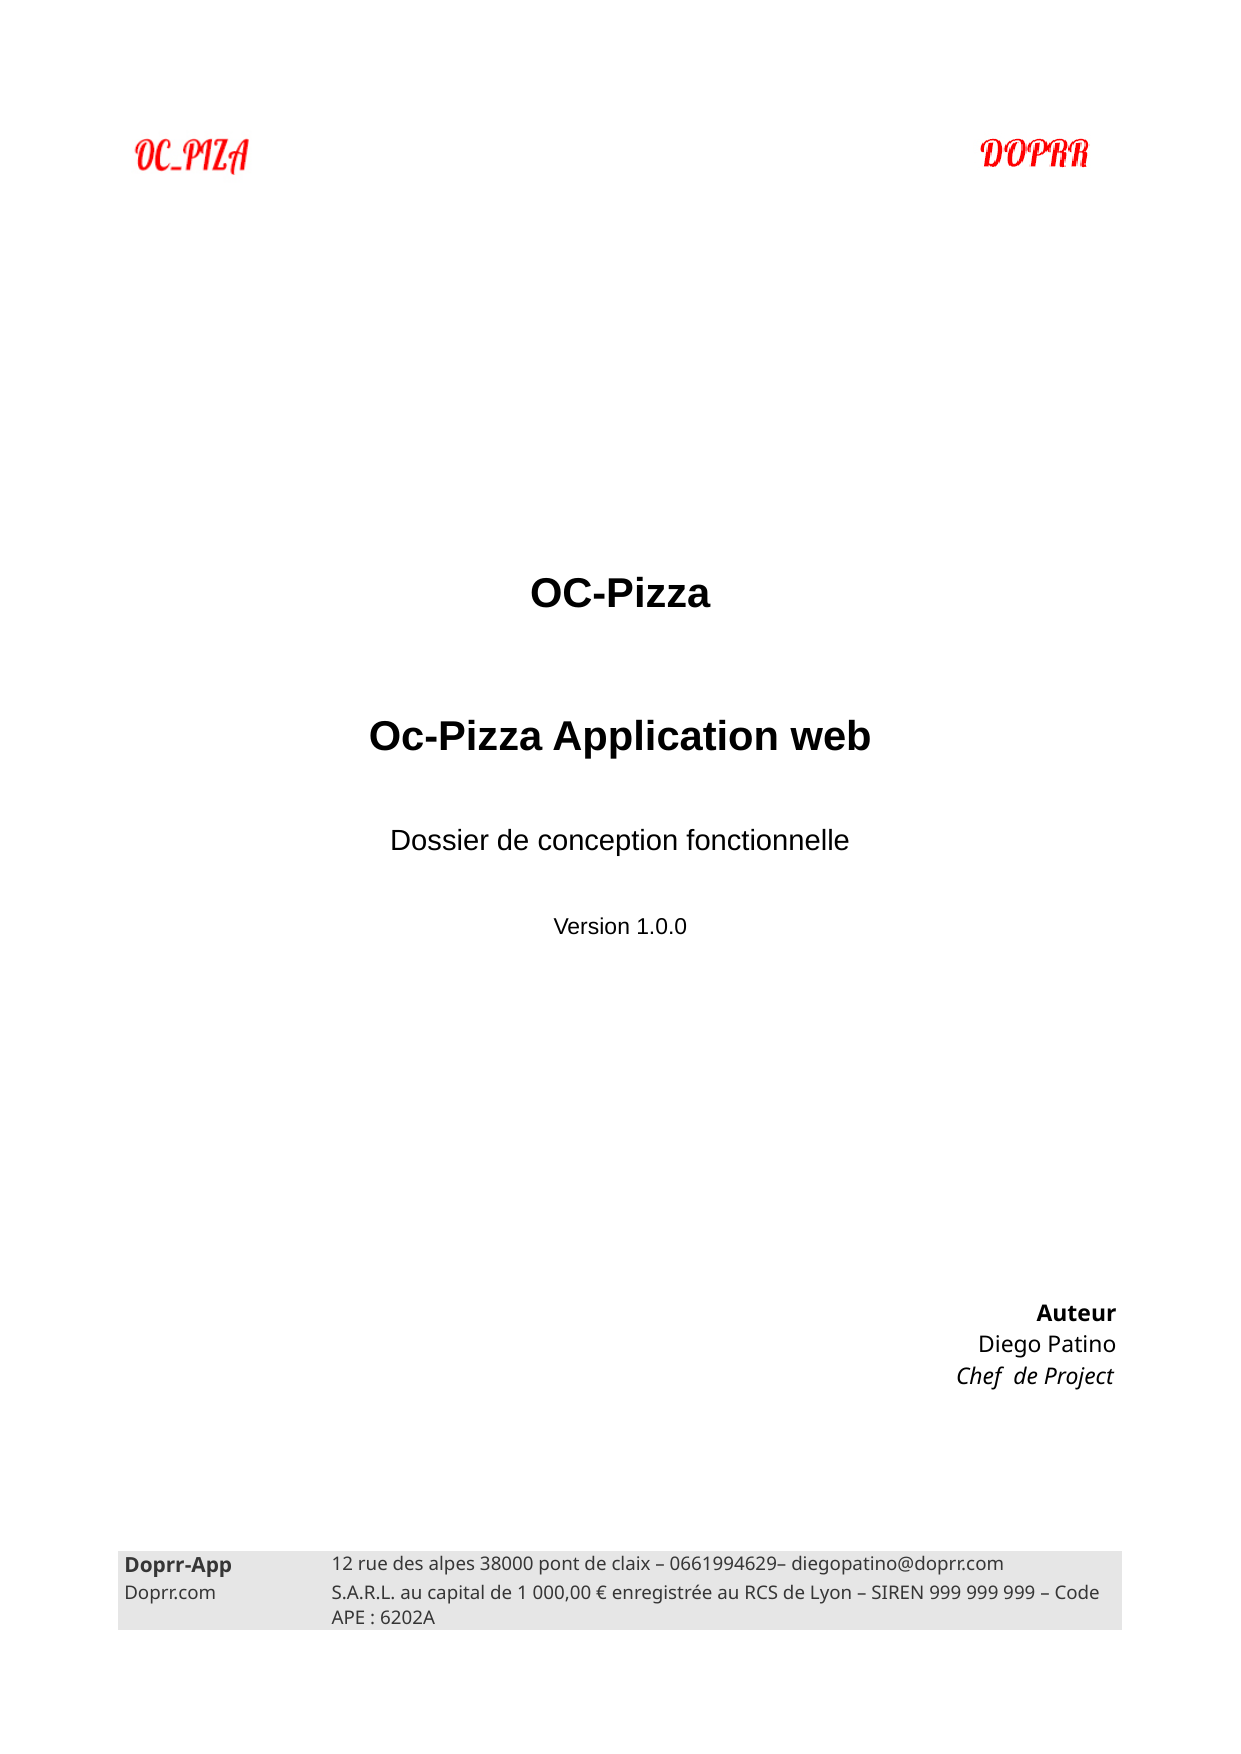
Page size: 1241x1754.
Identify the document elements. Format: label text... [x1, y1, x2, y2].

picture [952, 123, 1117, 182]
table_cell Auteur Diego Patino Chef de Project [118, 1273, 1122, 1415]
picture [122, 122, 264, 188]
table_header OC-Pizza Oc-Pizza Application web Dossier de conception fonctionnelle Version 1.0.0 [118, 234, 1122, 1273]
